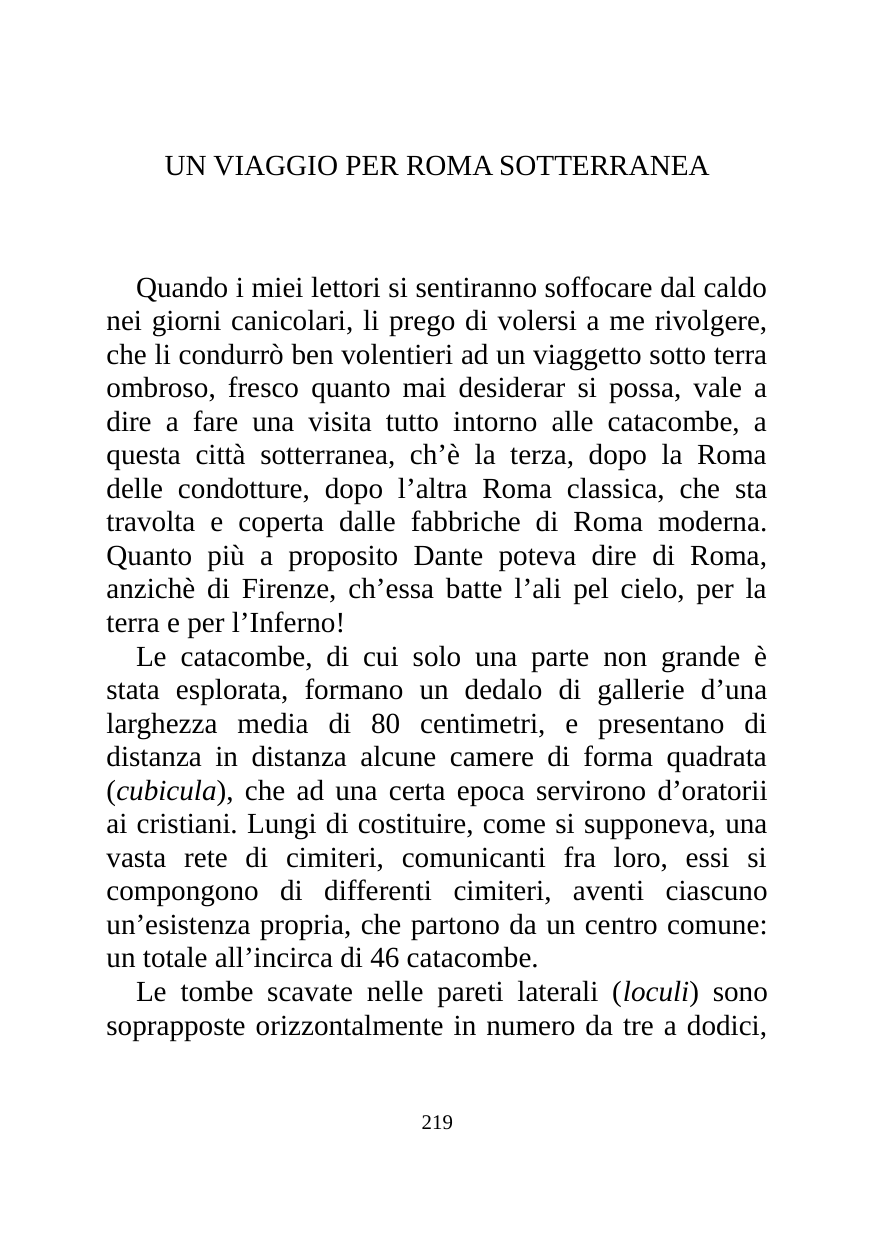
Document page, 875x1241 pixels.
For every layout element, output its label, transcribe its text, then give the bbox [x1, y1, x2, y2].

text Le catacombe, di cui solo una parte non grande è stata esplorata, formano un dedalo di gallerie d’una larghezza media di 80 centimetri, e presentano di distanza in distanza alcune camere di forma quadrata (cubicula), che ad una certa epoca servirono d’oratorii ai cristiani. Lungi di costituire, come si supponeva, una vasta rete di cimiteri, comunicanti fra loro, essi si compongono di differenti cimiteri, aventi ciascuno un’esistenza propria, che partono da un centro comune: un totale all’incirca di 46 catacombe. [106, 639, 768, 974]
subtitle UN VIAGGIO PER ROMA SOTTERRANEA [106, 148, 768, 181]
text Quando i miei lettori si sentiranno soffocare dal caldo nei giorni canicolari, li prego di volersi a me rivolgere, che li condurrò ben volentieri ad un viaggetto sotto terra ombroso, fresco quanto mai desiderar si possa, vale a dire a fare una visita tutto intorno alle catacombe, a questa città sotterranea, ch’è la terza, dopo la Roma delle condotture, dopo l’altra Roma classica, che sta travolta e coperta dalle fabbriche di Roma moderna. Quanto più a proposito Dante poteva dire di Roma, anzichè di Firenze, ch’essa batte l’ali pel cielo, per la terra e per l’Inferno! [106, 270, 768, 639]
text Le tombe scavate nelle pareti laterali (loculi) sono soprapposte orizzontalmente in numero da tre a dodici, [106, 974, 768, 1041]
